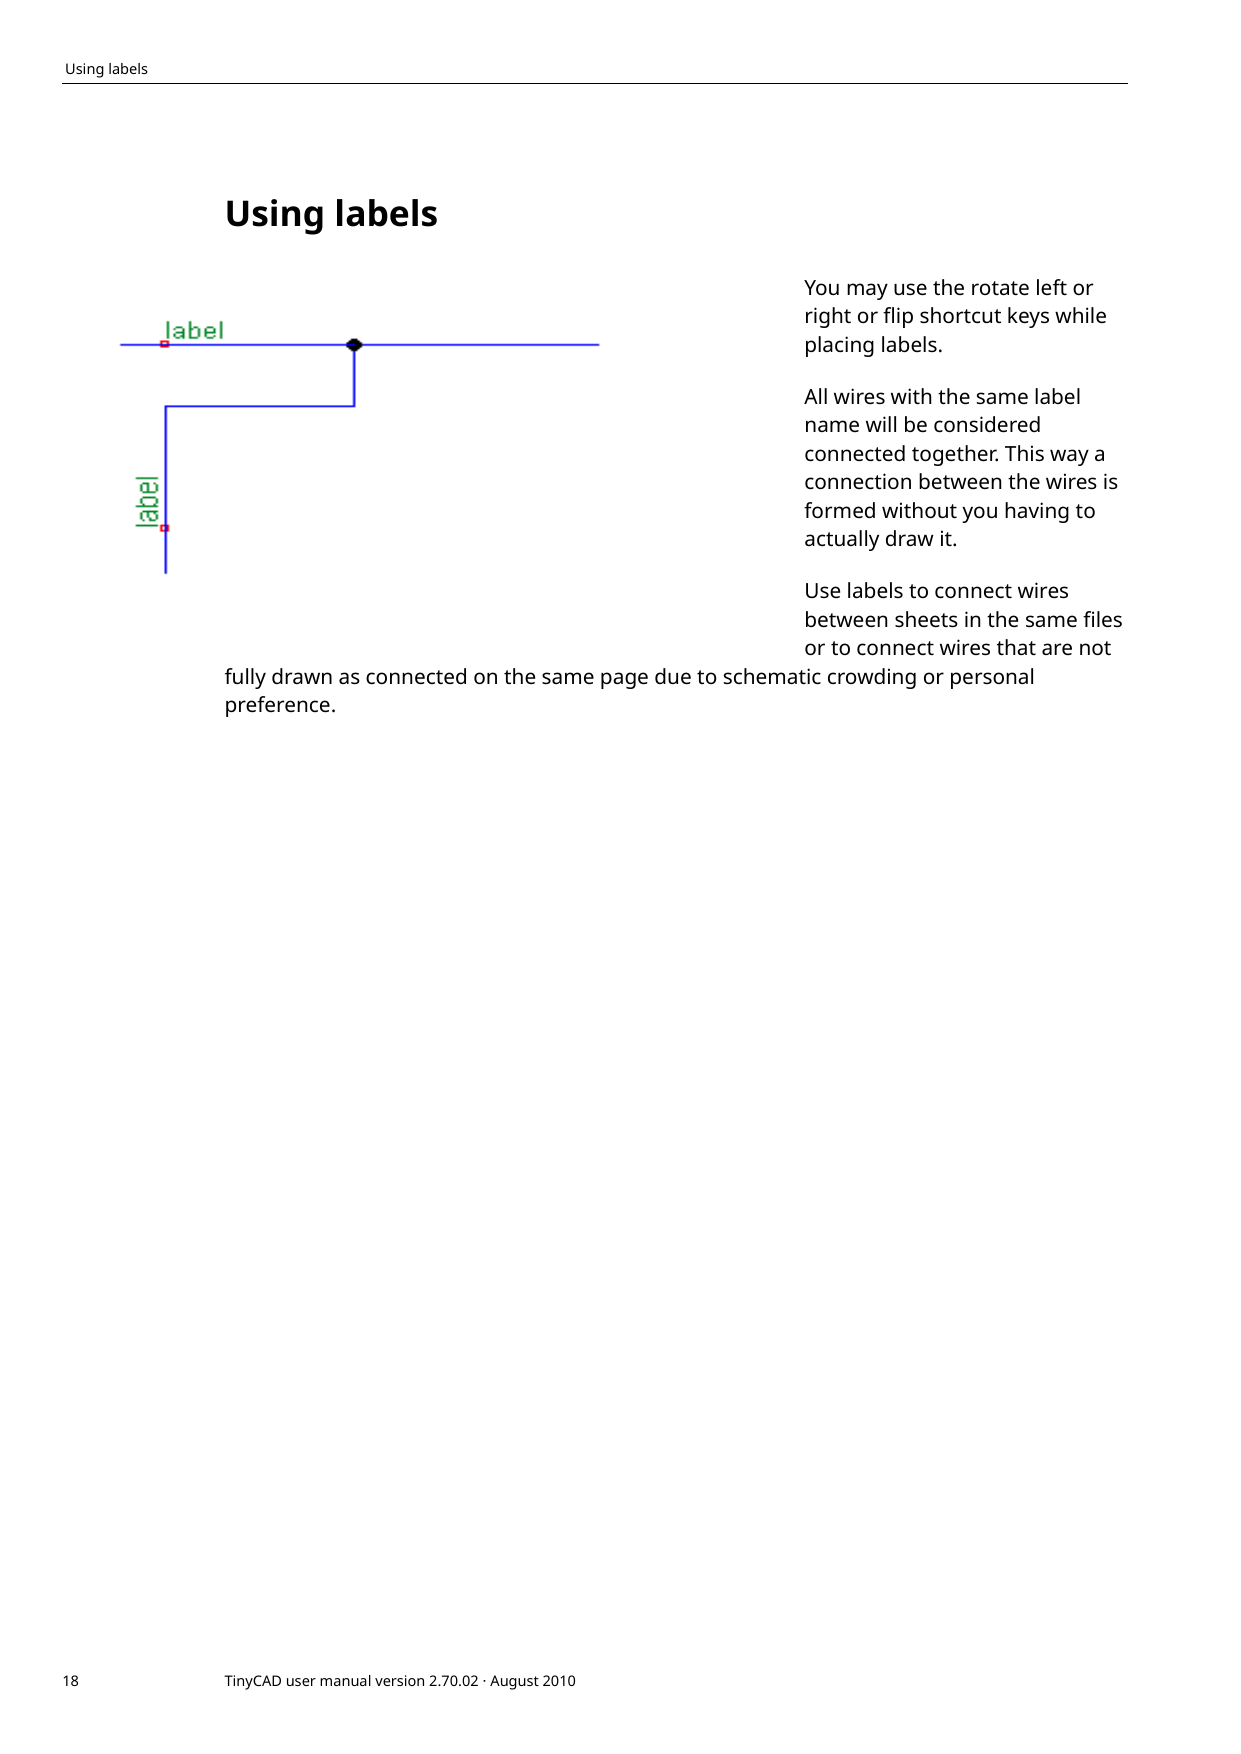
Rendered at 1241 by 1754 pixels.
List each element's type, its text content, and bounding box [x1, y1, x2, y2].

picture [62, 290, 642, 611]
text Use labels to connect wires between sheets in the same files or to connect wires that are not fully drawn as connected on the same page due to schematic crowding or personal preference. [224, 577, 1128, 719]
text All wires with the same label name will be considered connected together. This way a connection between the wires is formed without you having to actually draw it. [642, 382, 1128, 553]
text You may use the rotate left or right or flip shortcut keys while placing labels. [224, 273, 1128, 358]
subtitle Using labels [224, 189, 1128, 237]
